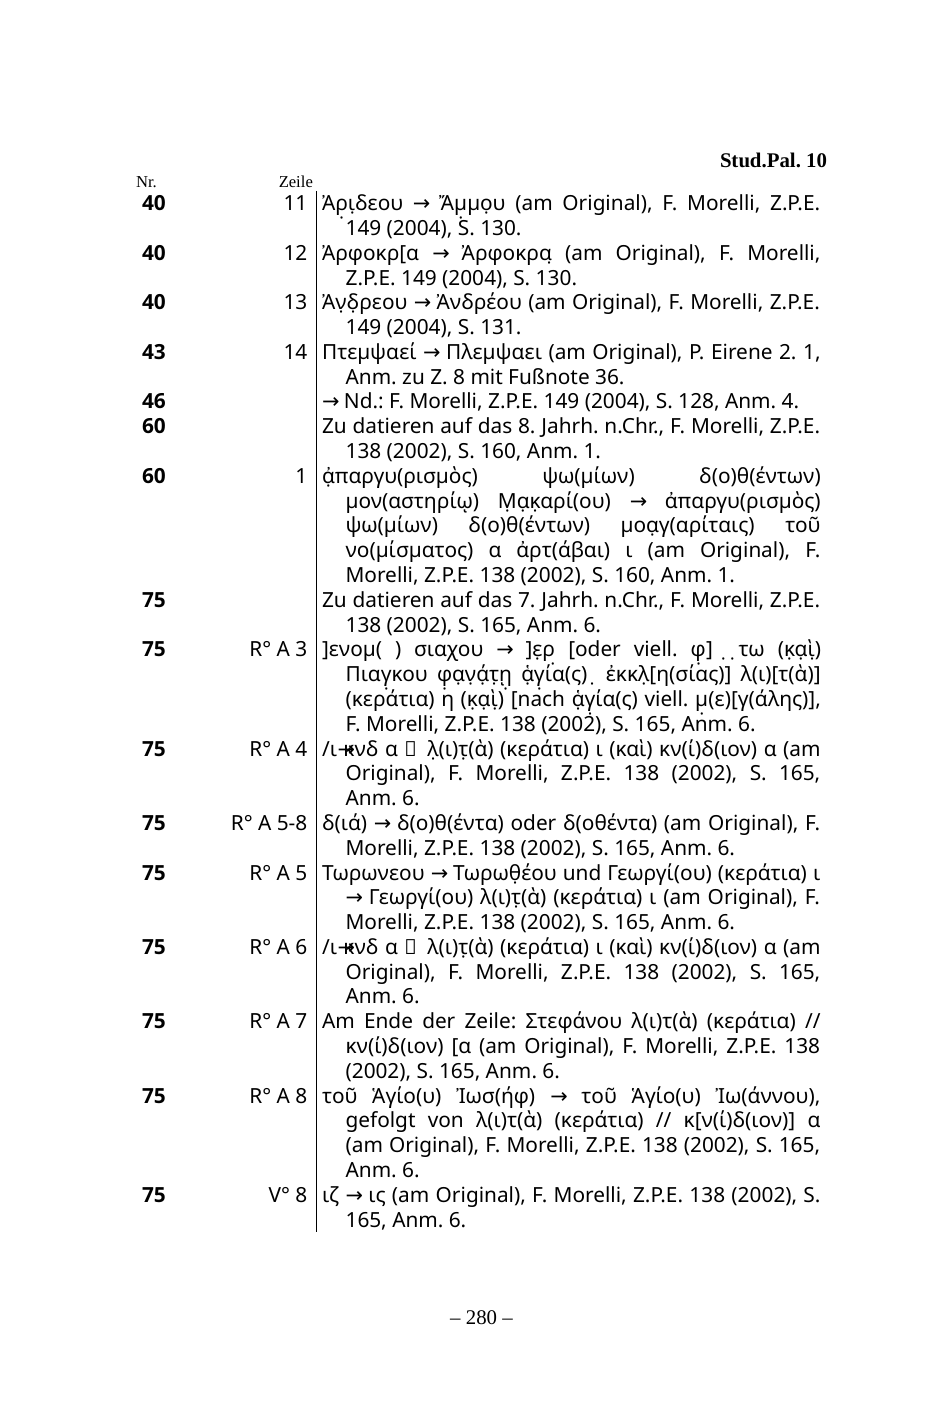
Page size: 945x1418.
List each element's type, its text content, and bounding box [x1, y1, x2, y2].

table_cell Πτεμψαεί → Πλεμψαει (am Original), P. Eirene 2. 1, Anm. zu Z. 8 mit Fußnote 36. [317, 340, 827, 389]
table_cell τοῦ Ἁγίο(υ) Ἰωσ(ήφ) → τοῦ Ἁγίο(υ) Ἰω(άννου), gefolgt von λ(ι)τ(ὰ) (κεράτια) // κ[ν(ί)δ(ιον)] α (am Original), F. Morelli, Z.P.E. 138 (2002), S. 165, Anm. 6. [317, 1083, 827, 1182]
table_cell R° A 5-8 [224, 811, 316, 860]
table_cell Ἀρφοκρ[α → Ἀρφοκρα̣ (am Original), F. Morelli, Z.P.E. 149 (2004), S. 130. [317, 240, 827, 290]
table_cell 75 [136, 637, 224, 736]
table_cell R° A 8 [224, 1083, 316, 1182]
table_cell ]ενομ( ) σιαχου → ]ε̣ρ̣ [oder viell. φ̣] ̣ ̣τω (κ̣α̣ὶ̣) Πιαγ̣κου φ̣α̣ν̣ά̣τ̣ῃ̣ ἁ̣γ̣ία(ς) ̣ ἐκκλ̣[η(σίας)] λ(ι)[τ(ὰ)] (κεράτια) η (κ̣α̣ὶ̣) [nach ἁ̣γ̣ία(ς) viell. μ̣(ε)[γ(άλης)], F. Morelli, Z.P.E. 138 (2002), S. 165, Anm. 6. [317, 637, 827, 736]
table_cell 40 [136, 191, 224, 240]
table_cell R° A 7 [224, 1009, 316, 1083]
table_cell [224, 389, 316, 414]
table_cell 60 [136, 414, 224, 463]
table_cell Zu datieren auf das 7. Jahrh. n.Chr., F. Morelli, Z.P.E. 138 (2002), S. 165, Anm. 6. [317, 588, 827, 637]
table_cell → Nd.: F. Morelli, Z.P.E. 149 (2004), S. 128, Anm. 4. [317, 389, 827, 414]
table_cell 40 [136, 290, 224, 339]
table_cell 40 [136, 240, 224, 290]
table_cell Am Ende der Zeile: Στεφάνου λ(ι)τ(ὰ) (κεράτια) // κν(ί)δ(ιον) [α (am Original), F. Morelli, Z.P.E. 138 (2002), S. 165, Anm. 6. [317, 1009, 827, 1083]
table_cell [224, 588, 316, 637]
table_cell 60 [136, 464, 224, 587]
table_cell 1 [224, 464, 316, 587]
table_cell 46 [136, 389, 224, 414]
table_cell ἀ̣παργυ(ρισμὸς) ψω(μίων) δ(ο)θ(έντων) μον(αστηρίῳ) Μ̣α̣κ̣αρί(ου) → ἀπαργυ(ρισμὸς) ψω(μίων) δ(ο)θ(έντων) μοα̣γ(αρίταις) τοῦ νο(μίσματος) α ἀρτ(άβαι) ι (am Original), F. Morelli, Z.P.E. 138 (2002), S. 160, Anm. 1. [317, 464, 827, 587]
table_cell 75 [136, 1009, 224, 1083]
table_cell 75 [136, 935, 224, 1009]
table_cell 12 [224, 240, 316, 290]
table_cell Τωρωνεου → Τωρωθ̣έου und Γεωργί(ου) (κεράτια) ι → Γεωργί(ου) λ(ι)τ̣(ὰ) (κεράτια) ι (am Original), F. Morelli, Z.P.E. 138 (2002), S. 165, Anm. 6. [317, 860, 827, 934]
table_cell 75 [136, 811, 224, 860]
table_cell 75 [136, 736, 224, 811]
table_cell 43 [136, 340, 224, 389]
table_cell /ι κνδ α → λ̣(ι)τ̣(ὰ) (κεράτια) ι (καὶ) κν(ί)δ(ιον) α (am Original), F. Morelli, Z.P.E. 138 (2002), S. 165, Anm. 6. [317, 736, 827, 811]
table_cell ιζ → ις (am Original), F. Morelli, Z.P.E. 138 (2002), S. 165, Anm. 6. [317, 1183, 827, 1232]
table_cell 75 [136, 860, 224, 934]
table_cell V° 8 [224, 1183, 316, 1232]
table_cell δ(ιά) → δ(ο)θ(έντα) oder δ(οθέντα) (am Original), F. Morelli, Z.P.E. 138 (2002), S. 165, Anm. 6. [317, 811, 827, 860]
table_cell Zu datieren auf das 8. Jahrh. n.Chr., F. Morelli, Z.P.E. 138 (2002), S. 160, Anm. 1. [317, 414, 827, 463]
table_cell R° A 4 [224, 736, 316, 811]
table_cell /ι κνδ α → λ(ι)τ̣(ὰ) (κεράτια) ι (καὶ) κν(ί)δ(ιον) α (am Original), F. Morelli, Z.P.E. 138 (2002), S. 165, Anm. 6. [317, 935, 827, 1009]
table_cell 14 [224, 340, 316, 389]
table_cell [224, 414, 316, 463]
table_cell R° A 3 [224, 637, 316, 736]
table_cell 75 [136, 1183, 224, 1232]
table_cell 13 [224, 290, 316, 339]
table_cell 11 [224, 191, 316, 240]
table_cell R° A 6 [224, 935, 316, 1009]
table_cell R° A 5 [224, 860, 316, 934]
table_cell 75 [136, 1083, 224, 1182]
table_cell Ἀν̣δ̣ρεου → Ἀνδρέου (am Original), F. Morelli, Z.P.E. 149 (2004), S. 131. [317, 290, 827, 339]
table_cell 75 [136, 588, 224, 637]
table_cell Ἀρ̣ι̣δεου → Ἄμ̣μο̣υ (am Original), F. Morelli, Z.P.E. 149 (2004), S. 130. [317, 191, 827, 240]
